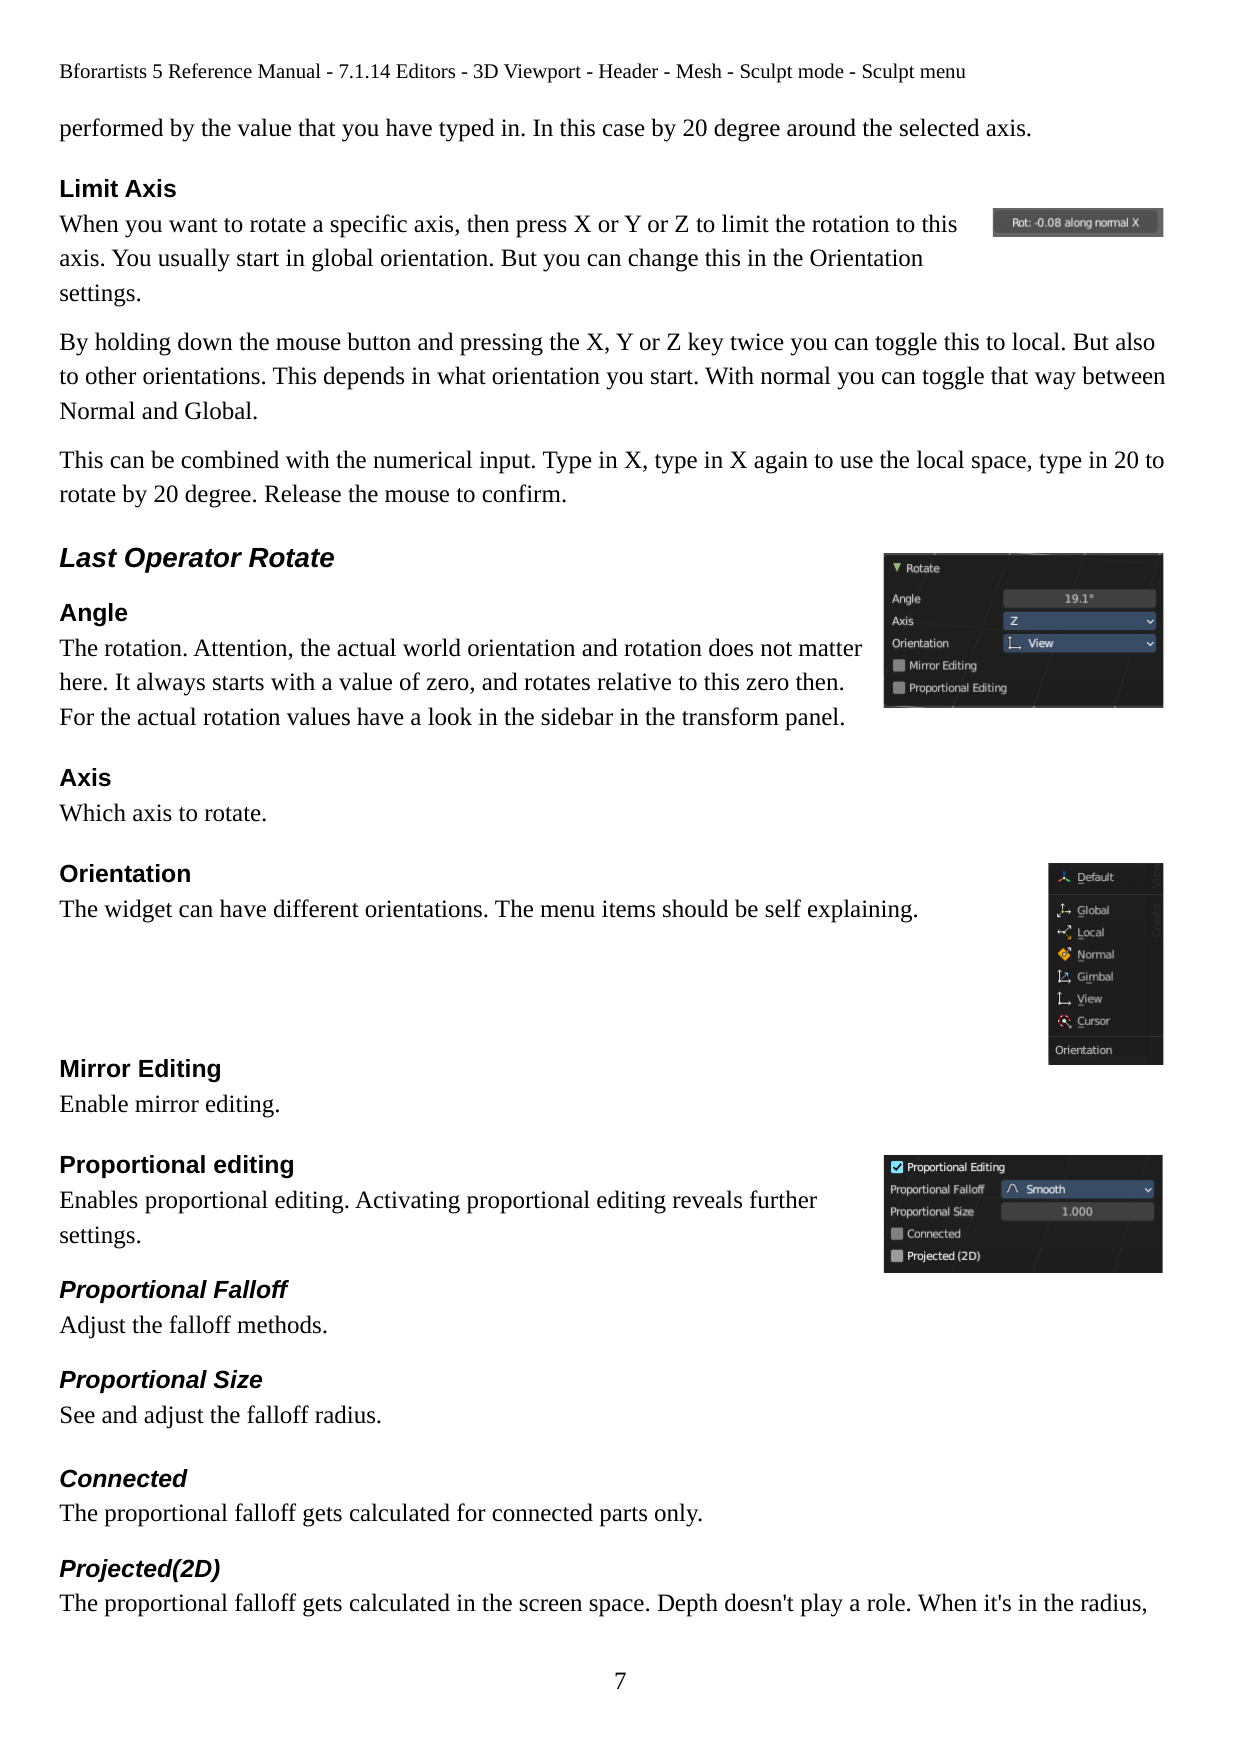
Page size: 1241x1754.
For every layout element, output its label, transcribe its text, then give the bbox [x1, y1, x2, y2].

text When you want to rotate a specific axis, then press X or Y or Z to limit the rotation to this axis. You usually start in global orientation. But you can change this in the Orientation settings. [59, 209, 1181, 307]
picture [883, 1155, 1163, 1273]
subtitle Mirror Editing [59, 1054, 1181, 1083]
picture [992, 208, 1164, 237]
picture [883, 553, 1164, 708]
subtitle Projected(2D) [59, 1554, 1181, 1582]
picture [1048, 863, 1164, 1065]
text The proportional falloff gets calculated in the screen space. Depth doesn't play a role. When it's in the radius, [59, 1588, 1181, 1617]
subtitle Angle [59, 598, 883, 626]
subtitle Proportional Falloff [59, 1275, 1181, 1303]
text This can be combined with the numerical input. Type in X, type in X again to use the local space, type in 20 to rotate by 20 degree. Release the mouse to confirm. [59, 445, 1181, 508]
subtitle Axis [59, 763, 1181, 792]
subtitle Proportional editing [59, 1150, 1181, 1179]
text Adjust the falloff methods. [59, 1310, 1181, 1338]
text The rotation. Attention, the actual world orientation and rotation does not matter here. It always starts with a value of zero, and rotates relative to this zero then. For the actual rotation values have a look in the sidebar in the transform panel. [59, 633, 1181, 730]
text Which axis to rotate. [59, 798, 1181, 827]
text Enables proportional editing. Activating proportional editing reveals further settings. [59, 1185, 883, 1248]
text See and adjust the falloff radius. [59, 1400, 1181, 1429]
subtitle Connected [59, 1464, 1181, 1492]
subtitle Orientation [59, 859, 1181, 888]
text The proportional falloff gets calculated for connected parts only. [59, 1498, 1181, 1527]
text By holding down the mouse button and pressing the X, Y or Z key twice you can toggle this to local. But also to other orientations. This depends in what orientation you start. With normal you can toggle that way between Normal and Global. [59, 327, 1181, 425]
text Enable mirror editing. [59, 1089, 1181, 1118]
subtitle Proportional Size [59, 1365, 1181, 1394]
subtitle [1164, 598, 1181, 626]
text The widget can have different orientations. The menu items should be self explaining. [59, 894, 1048, 923]
subtitle Limit Axis [59, 174, 1181, 203]
text performed by the value that you have typed in. In this case by 20 degree around the selected axis. [59, 113, 1181, 141]
subtitle Last Operator Rotate [59, 541, 1181, 573]
